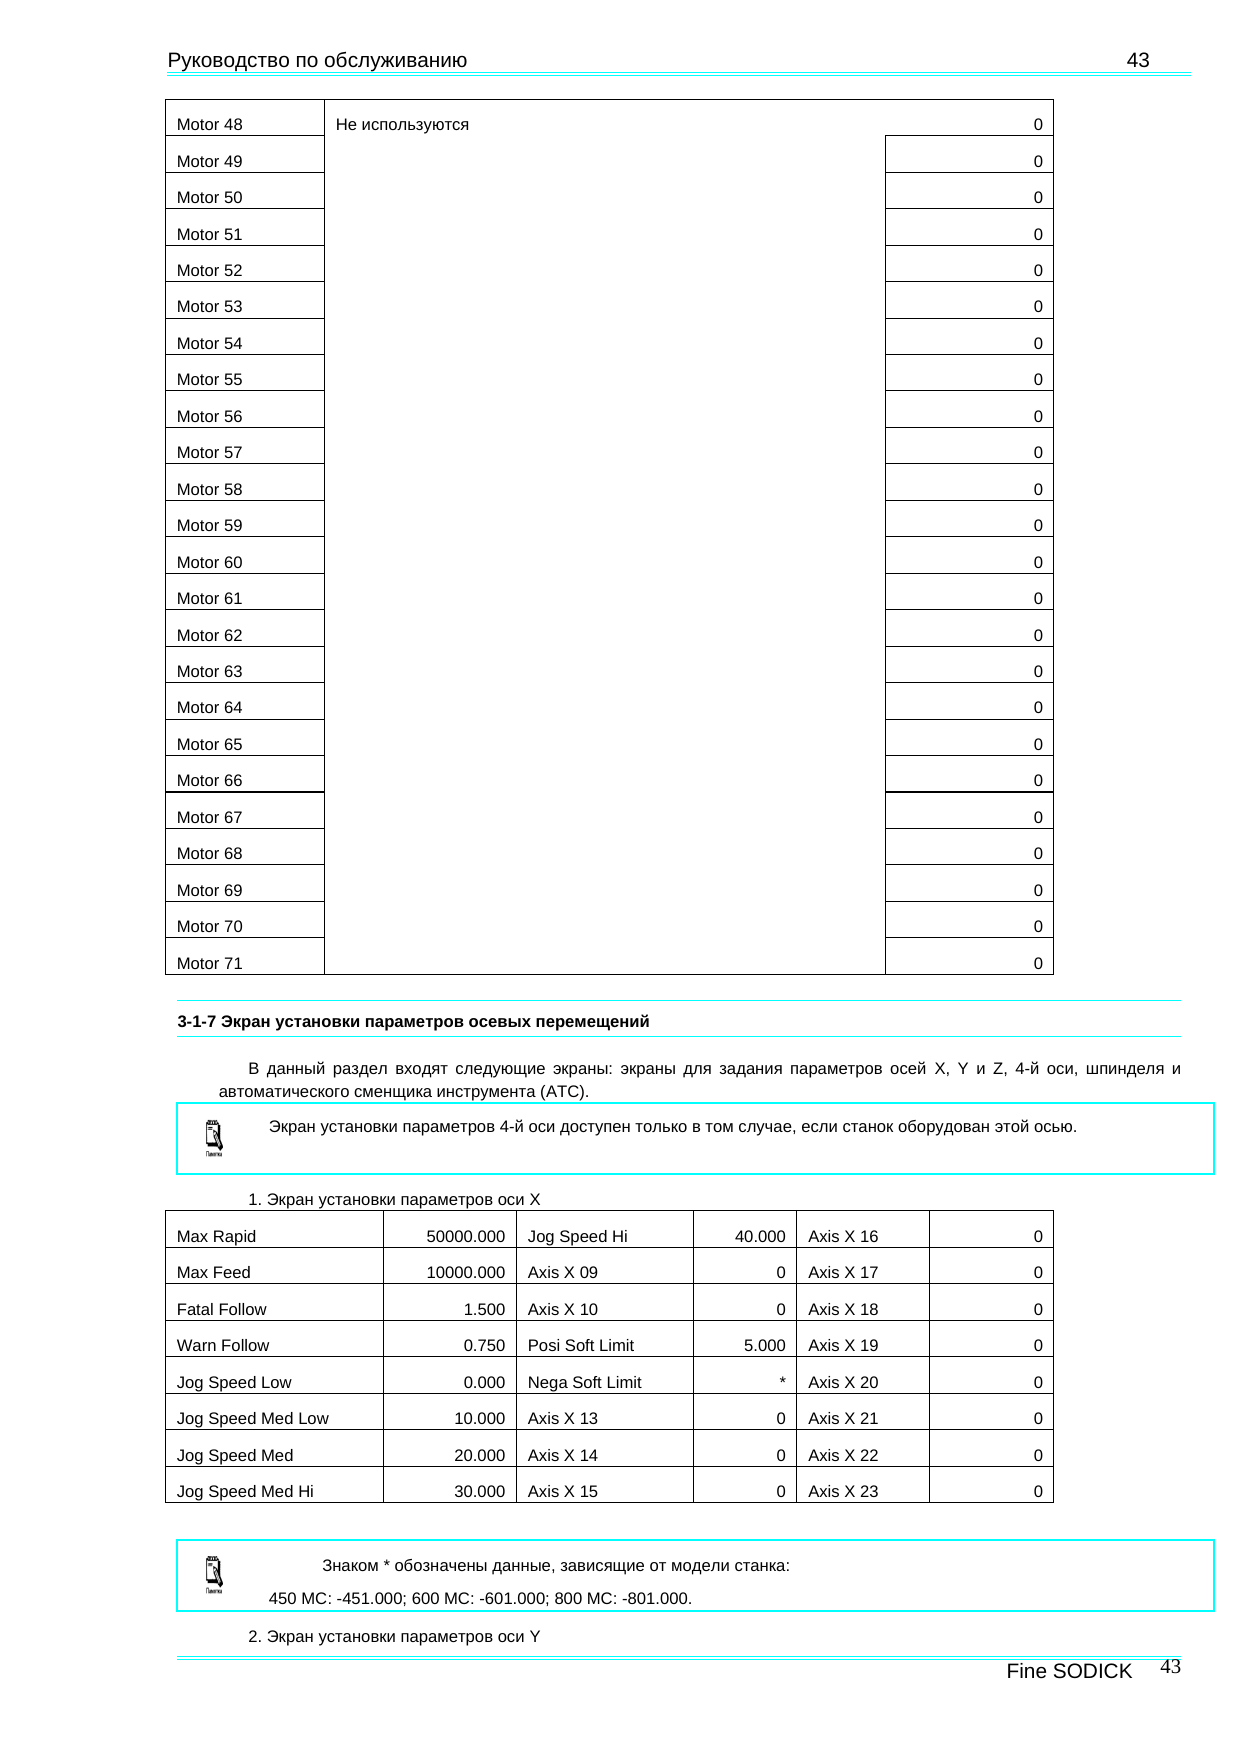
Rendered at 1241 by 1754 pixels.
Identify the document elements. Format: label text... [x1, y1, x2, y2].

table_cell * [694, 1357, 796, 1393]
text 1. Экран установки параметров оси X [218, 1187, 1181, 1210]
table_cell 20.000 [384, 1430, 516, 1466]
table_cell Motor 69 [166, 865, 324, 901]
table_cell Jog Speed Med [166, 1430, 383, 1466]
table_cell 0 [886, 319, 1053, 354]
table_cell Jog Speed Med Low [166, 1394, 383, 1429]
table_cell Motor 63 [166, 647, 324, 682]
table_header 0 [885, 100, 1053, 135]
table_cell Motor 56 [166, 391, 324, 427]
table_cell 0 [886, 683, 1053, 718]
table_cell 0.000 [384, 1357, 516, 1393]
table_cell 0 [886, 282, 1053, 317]
table_header Знаком * обозначены данные, зависящие от модели станка: 450 MC: -451.000; 600 MC: -601.000; 800 MC: -801.000. [251, 1541, 1213, 1610]
table_cell Axis X 21 [797, 1394, 929, 1429]
table_cell 0 [886, 501, 1053, 536]
table_cell Motor 60 [166, 537, 324, 573]
table_cell 0 [930, 1357, 1053, 1393]
table_cell 0 [886, 209, 1053, 244]
table_cell 0 [930, 1394, 1053, 1429]
table_cell 0 [694, 1394, 796, 1429]
table_header Max Rapid [166, 1211, 383, 1247]
table_cell Motor 65 [166, 720, 324, 755]
table_cell 1.500 [384, 1284, 516, 1320]
table_cell Motor 58 [166, 464, 324, 500]
table_cell Axis X 13 [517, 1394, 693, 1429]
text 2. Экран установки параметров оси Y [218, 1624, 1181, 1647]
table_cell 0 [886, 793, 1053, 828]
table_cell Motor 53 [166, 282, 324, 317]
table_cell Posi Soft Limit [517, 1321, 693, 1356]
table_cell 0 [694, 1430, 796, 1466]
table_cell 0 [886, 574, 1053, 609]
table_cell Axis X 10 [517, 1284, 693, 1320]
table_cell Axis X 19 [797, 1321, 929, 1356]
table_cell Axis X 23 [797, 1467, 929, 1502]
table_cell 0 [886, 173, 1053, 208]
table_cell 0 [886, 720, 1053, 755]
table_cell 5.000 [694, 1321, 796, 1356]
table_cell Motor 50 [166, 173, 324, 208]
table_cell 0 [886, 464, 1053, 500]
table_cell Axis X 20 [797, 1357, 929, 1393]
table_cell Motor 66 [166, 756, 324, 791]
table_cell 30.000 [384, 1467, 516, 1502]
table_cell Motor 51 [166, 209, 324, 244]
table_cell 0 [886, 938, 1053, 974]
table_cell 0 [886, 428, 1053, 463]
table_cell Не используются [325, 100, 885, 974]
table_cell 0 [930, 1430, 1053, 1466]
table_cell 10.000 [384, 1394, 516, 1429]
table_cell Motor 68 [166, 829, 324, 864]
table_cell Axis X 18 [797, 1284, 929, 1320]
table_cell 0 [694, 1248, 796, 1283]
picture [205, 1556, 223, 1595]
table_cell 10000.000 [384, 1248, 516, 1283]
table_cell Motor 70 [166, 902, 324, 937]
table_cell Motor 62 [166, 610, 324, 646]
table_header 40.000 [694, 1211, 796, 1247]
table_header 0 [930, 1211, 1053, 1247]
table_cell Warn Follow [166, 1321, 383, 1356]
table_cell 0 [886, 610, 1053, 646]
picture [205, 1119, 223, 1158]
table_cell 0 [886, 647, 1053, 682]
table_cell 0 [886, 246, 1053, 281]
text В данный раздел входят следующие экраны: экраны для задания параметров осей X, Y и Z, 4-й оси, шпинделя и автоматического сменщика инструмента (ATC). [218, 1056, 1181, 1102]
table_cell 0 [930, 1321, 1053, 1356]
table_cell Axis X 09 [517, 1248, 693, 1283]
table_cell 0 [886, 537, 1053, 573]
table_cell 0 [930, 1248, 1053, 1283]
table_cell Motor 61 [166, 574, 324, 609]
table_cell 0 [694, 1284, 796, 1320]
table_cell Axis X 17 [797, 1248, 929, 1283]
table_cell Motor 49 [166, 136, 324, 172]
table_cell Jog Speed Med Hi [166, 1467, 383, 1502]
table_cell Motor 55 [166, 355, 324, 390]
table_cell 0 [930, 1467, 1053, 1502]
table_cell 0 [886, 391, 1053, 427]
table_cell Max Feed [166, 1248, 383, 1283]
table_cell Motor 54 [166, 319, 324, 354]
table_cell Motor 64 [166, 683, 324, 718]
table_cell Fatal Follow [166, 1284, 383, 1320]
table_header Motor 48 [166, 100, 324, 135]
table_cell 0 [694, 1467, 796, 1502]
table_header Jog Speed Hi [517, 1211, 693, 1247]
table_header Экран установки параметров 4-й оси доступен только в том случае, если станок оборудован этой осью. [251, 1104, 1213, 1173]
table_cell Motor 52 [166, 246, 324, 281]
table_cell 0.750 [384, 1321, 516, 1356]
table_cell Axis X 22 [797, 1430, 929, 1466]
table_cell 0 [886, 865, 1053, 901]
text 3-1-7 Экран установки параметров осевых перемещений [177, 1001, 1181, 1036]
table_cell Motor 59 [166, 501, 324, 536]
table_cell Axis X 15 [517, 1467, 693, 1502]
table_cell Nega Soft Limit [517, 1357, 693, 1393]
table_cell Jog Speed Low [166, 1357, 383, 1393]
table_header [178, 1104, 251, 1173]
table_header Axis X 16 [797, 1211, 929, 1247]
table_header [178, 1541, 251, 1610]
table_header 50000.000 [384, 1211, 516, 1247]
table_cell Axis X 14 [517, 1430, 693, 1466]
table_cell Motor 67 [166, 793, 324, 828]
table_cell 0 [886, 756, 1053, 791]
table_cell Motor 71 [166, 938, 324, 974]
table_cell 0 [886, 902, 1053, 937]
table_cell Motor 57 [166, 428, 324, 463]
table_cell 0 [886, 829, 1053, 864]
table_cell 0 [886, 355, 1053, 390]
table_cell 0 [886, 136, 1053, 172]
table_cell 0 [930, 1284, 1053, 1320]
